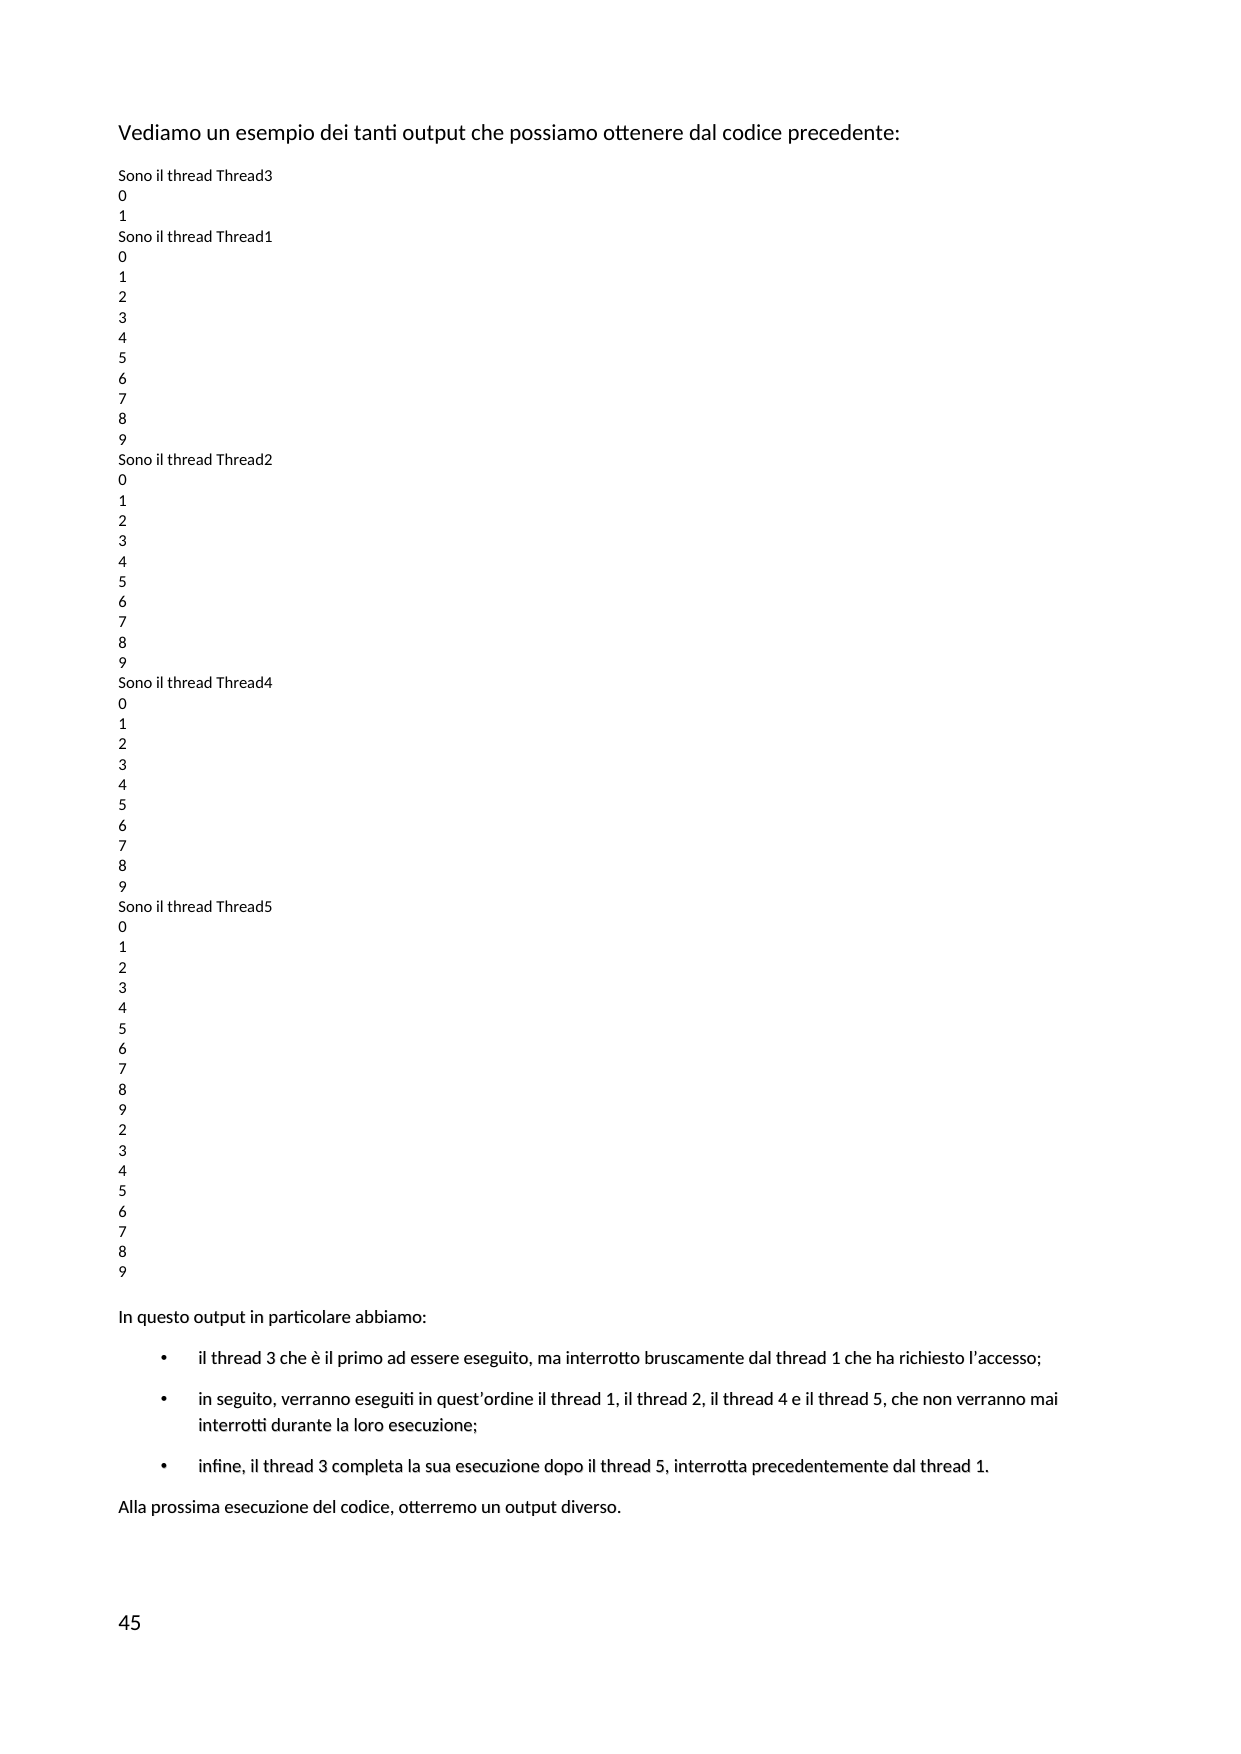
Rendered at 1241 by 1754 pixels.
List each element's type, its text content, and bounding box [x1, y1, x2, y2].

text 9 [118, 1262, 1122, 1282]
text 0 [118, 185, 1122, 206]
text 1 [118, 206, 1122, 226]
text 3 [118, 1140, 1122, 1160]
text 7 [118, 612, 1122, 632]
text Sono il thread Thread5 [118, 896, 1122, 916]
list infine, il thread 3 completa la sua esecuzione dopo il thread 5, interrotta precedentemente dal thread 1. [161, 1454, 1122, 1477]
text 6 [118, 1201, 1122, 1221]
text Sono il thread Thread2 [118, 449, 1122, 469]
text 4 [118, 998, 1122, 1018]
text 9 [118, 876, 1122, 896]
text 3 [118, 307, 1122, 327]
text 6 [118, 368, 1122, 388]
text Alla prossima esecuzione del codice, otterremo un output diverso. [118, 1495, 1122, 1518]
text 0 [118, 469, 1122, 490]
text 3 [118, 754, 1122, 774]
text 0 [118, 246, 1122, 266]
list il thread 3 che è il primo ad essere eseguito, ma interrotto bruscamente dal thread 1 che ha richiesto l’accesso; [161, 1346, 1122, 1369]
text 3 [118, 531, 1122, 551]
text Vediamo un esempio dei tanti output che possiamo ottenere dal codice precedente: [118, 118, 1122, 146]
text 2 [118, 510, 1122, 531]
text 4 [118, 327, 1122, 348]
text 4 [118, 1160, 1122, 1181]
text 6 [118, 591, 1122, 612]
text 1 [118, 490, 1122, 510]
text 6 [118, 1038, 1122, 1059]
text 5 [118, 1181, 1122, 1201]
text 8 [118, 632, 1122, 652]
text Sono il thread Thread1 [118, 226, 1122, 246]
text 5 [118, 794, 1122, 815]
text 8 [118, 1079, 1122, 1099]
text 1 [118, 713, 1122, 734]
text 8 [118, 856, 1122, 876]
text 2 [118, 734, 1122, 754]
text 1 [118, 266, 1122, 287]
text 4 [118, 551, 1122, 571]
list in seguito, verranno eseguiti in quest’ordine il thread 1, il thread 2, il thread 4 e il thread 5, che non verranno mai interrotti durante la loro esecuzione; [161, 1387, 1122, 1436]
text 8 [118, 409, 1122, 429]
text 7 [118, 1221, 1122, 1241]
text 5 [118, 1018, 1122, 1038]
text 2 [118, 957, 1122, 977]
text Sono il thread Thread3 [118, 165, 1122, 185]
text 9 [118, 1099, 1122, 1119]
text 2 [118, 287, 1122, 307]
text 0 [118, 916, 1122, 937]
text 7 [118, 1059, 1122, 1079]
text 7 [118, 835, 1122, 856]
text 3 [118, 977, 1122, 998]
text 4 [118, 774, 1122, 794]
text 5 [118, 348, 1122, 368]
text 5 [118, 571, 1122, 591]
text Sono il thread Thread4 [118, 673, 1122, 693]
text 6 [118, 815, 1122, 835]
text In questo output in particolare abbiamo: [118, 1305, 1122, 1328]
text 1 [118, 937, 1122, 957]
text 8 [118, 1241, 1122, 1262]
text 2 [118, 1119, 1122, 1140]
text 0 [118, 693, 1122, 713]
text 9 [118, 429, 1122, 449]
text 7 [118, 388, 1122, 409]
text 9 [118, 652, 1122, 673]
